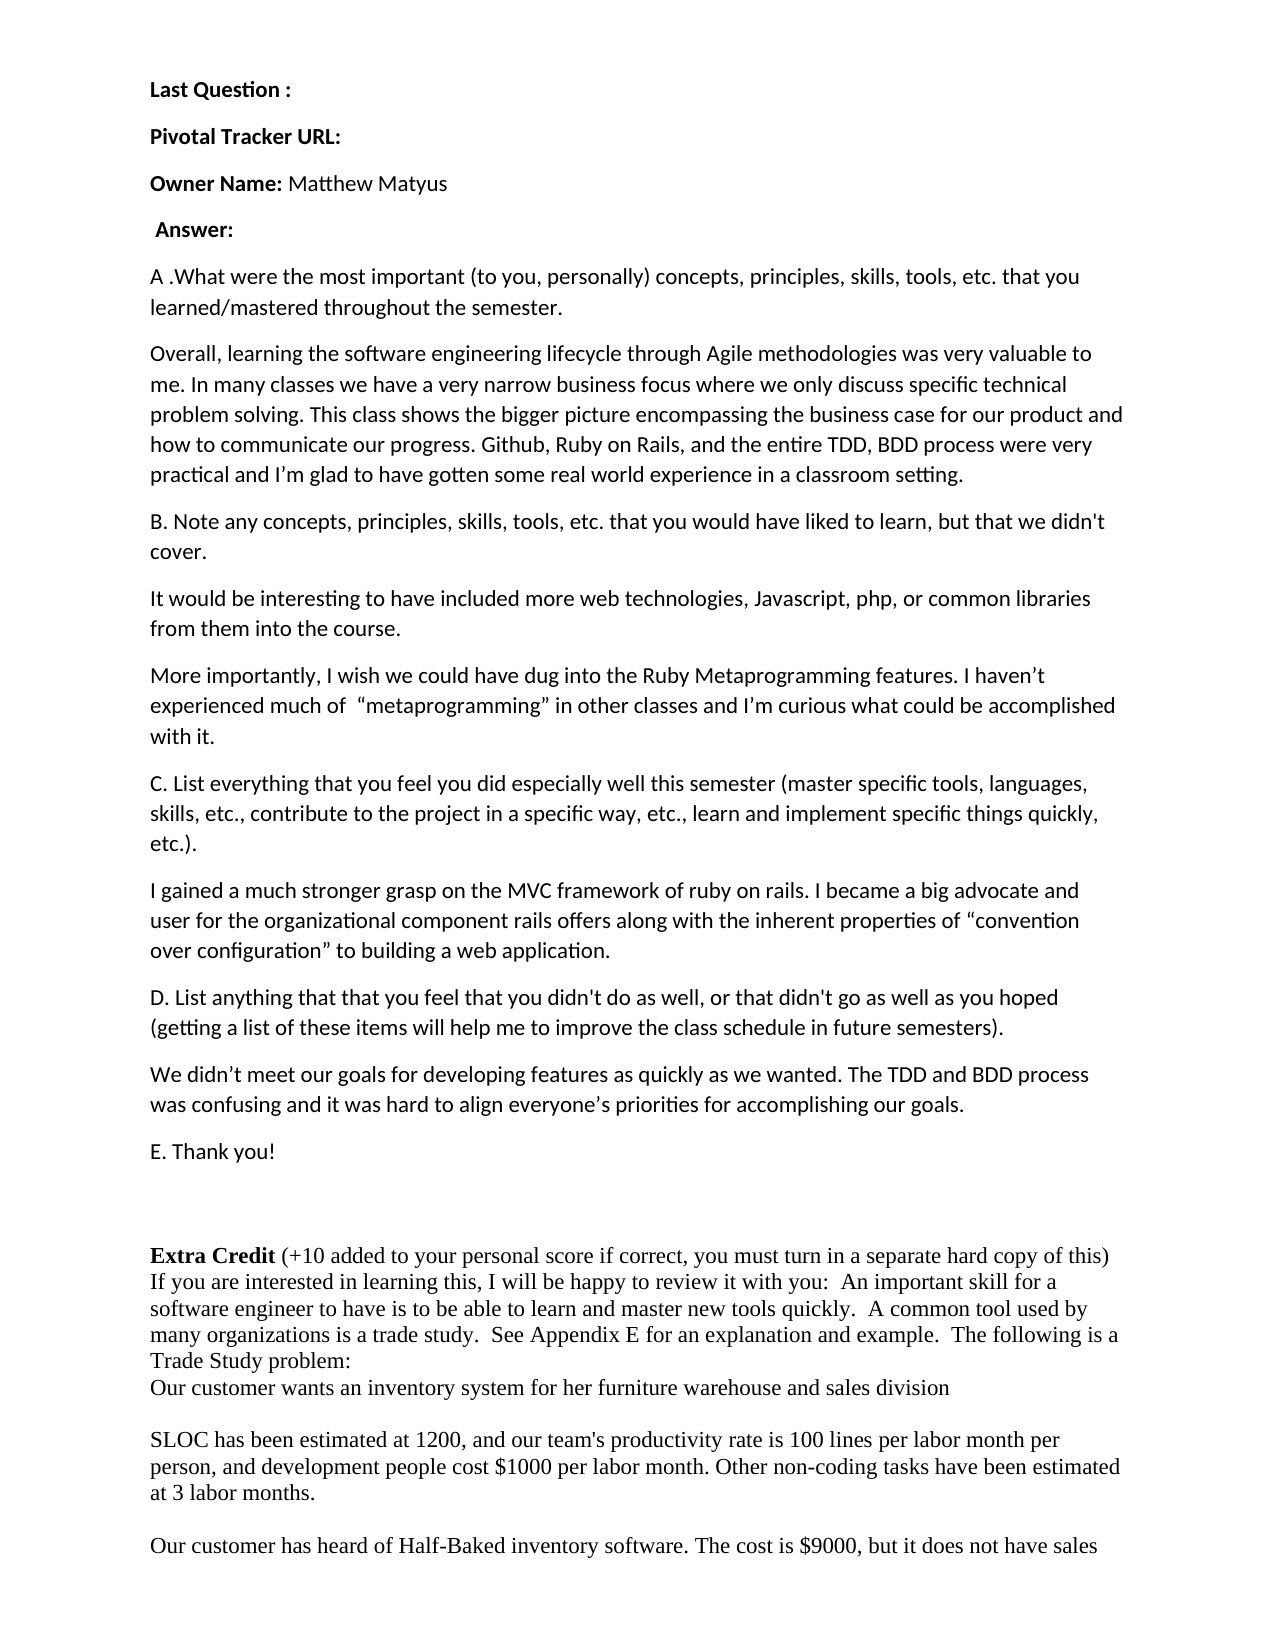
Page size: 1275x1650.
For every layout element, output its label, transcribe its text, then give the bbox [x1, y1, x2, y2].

text Our customer wants an inventory system for her furniture warehouse and sales division [150, 1374, 1125, 1400]
text I gained a much stronger grasp on the MVC framework of ruby on rails. I became a big advocate and user for the organizational component rails offers along with the inherent properties of “convention over configuration” to building a web application. [150, 876, 1125, 964]
text Last Question : [150, 75, 1125, 103]
text Pivotal Tracker URL: [150, 122, 1125, 150]
text D. List anything that that you feel that you didn't do as well, or that didn't go as well as you hoped (getting a list of these items will help me to improve the class schedule in future semesters). [150, 983, 1125, 1042]
text Answer: [150, 216, 1125, 244]
text More importantly, I wish we could have dug into the Ruby Metaprogramming features. I haven’t experienced much of “metaprogramming” in other classes and I’m curious what could be accomplished with it. [150, 661, 1125, 750]
text Extra Credit (+10 added to your personal score if correct, you must turn in a separate hard copy of this) If you are interested in learning this, I will be happy to review it with you: An important skill for a software engineer to have is to be able to learn and master new tools quickly. A common tool used by many organizations is a trade study. See Appendix E for an explanation and example. The following is a Trade Study problem: [150, 1242, 1125, 1374]
text It would be interesting to have included more web technologies, Javascript, php, or common libraries from them into the course. [150, 584, 1125, 643]
text C. List everything that you feel you did especially well this semester (master specific tools, languages, skills, etc., contribute to the project in a specific way, etc., learn and implement specific things quickly, etc.). [150, 769, 1125, 857]
text Overall, learning the software engineering lifecycle through Agile methodologies was very valuable to me. In many classes we have a very narrow business focus where we only discuss specific technical problem solving. This class shows the bigger picture encompassing the business case for our product and how to communicate our progress. Github, Ruby on Rails, and the entire TDD, BDD process were very practical and I’m glad to have gotten some real world experience in a classroom setting. [150, 339, 1125, 488]
text E. Thank you! [150, 1137, 1125, 1166]
text A .What were the most important (to you, personally) concepts, principles, skills, tools, etc. that you learned/mastered throughout the semester. [150, 262, 1125, 321]
text We didn’t meet our goals for developing features as quickly as we wanted. The TDD and BDD process was confusing and it was hard to align everyone’s priorities for accomplishing our goals. [150, 1060, 1125, 1119]
text Owner Name: Matthew Matyus [150, 169, 1125, 197]
text Our customer has heard of Half-Baked inventory software. The cost is $9000, but it does not have sales [150, 1532, 1125, 1558]
text SLOC has been estimated at 1200, and our team's productivity rate is 100 lines per labor month per person, and development people cost $1000 per labor month. Other non-coding tasks have been estimated at 3 labor months. [150, 1426, 1125, 1506]
text B. Note any concepts, principles, skills, tools, etc. that you would have liked to learn, but that we didn't cover. [150, 507, 1125, 566]
